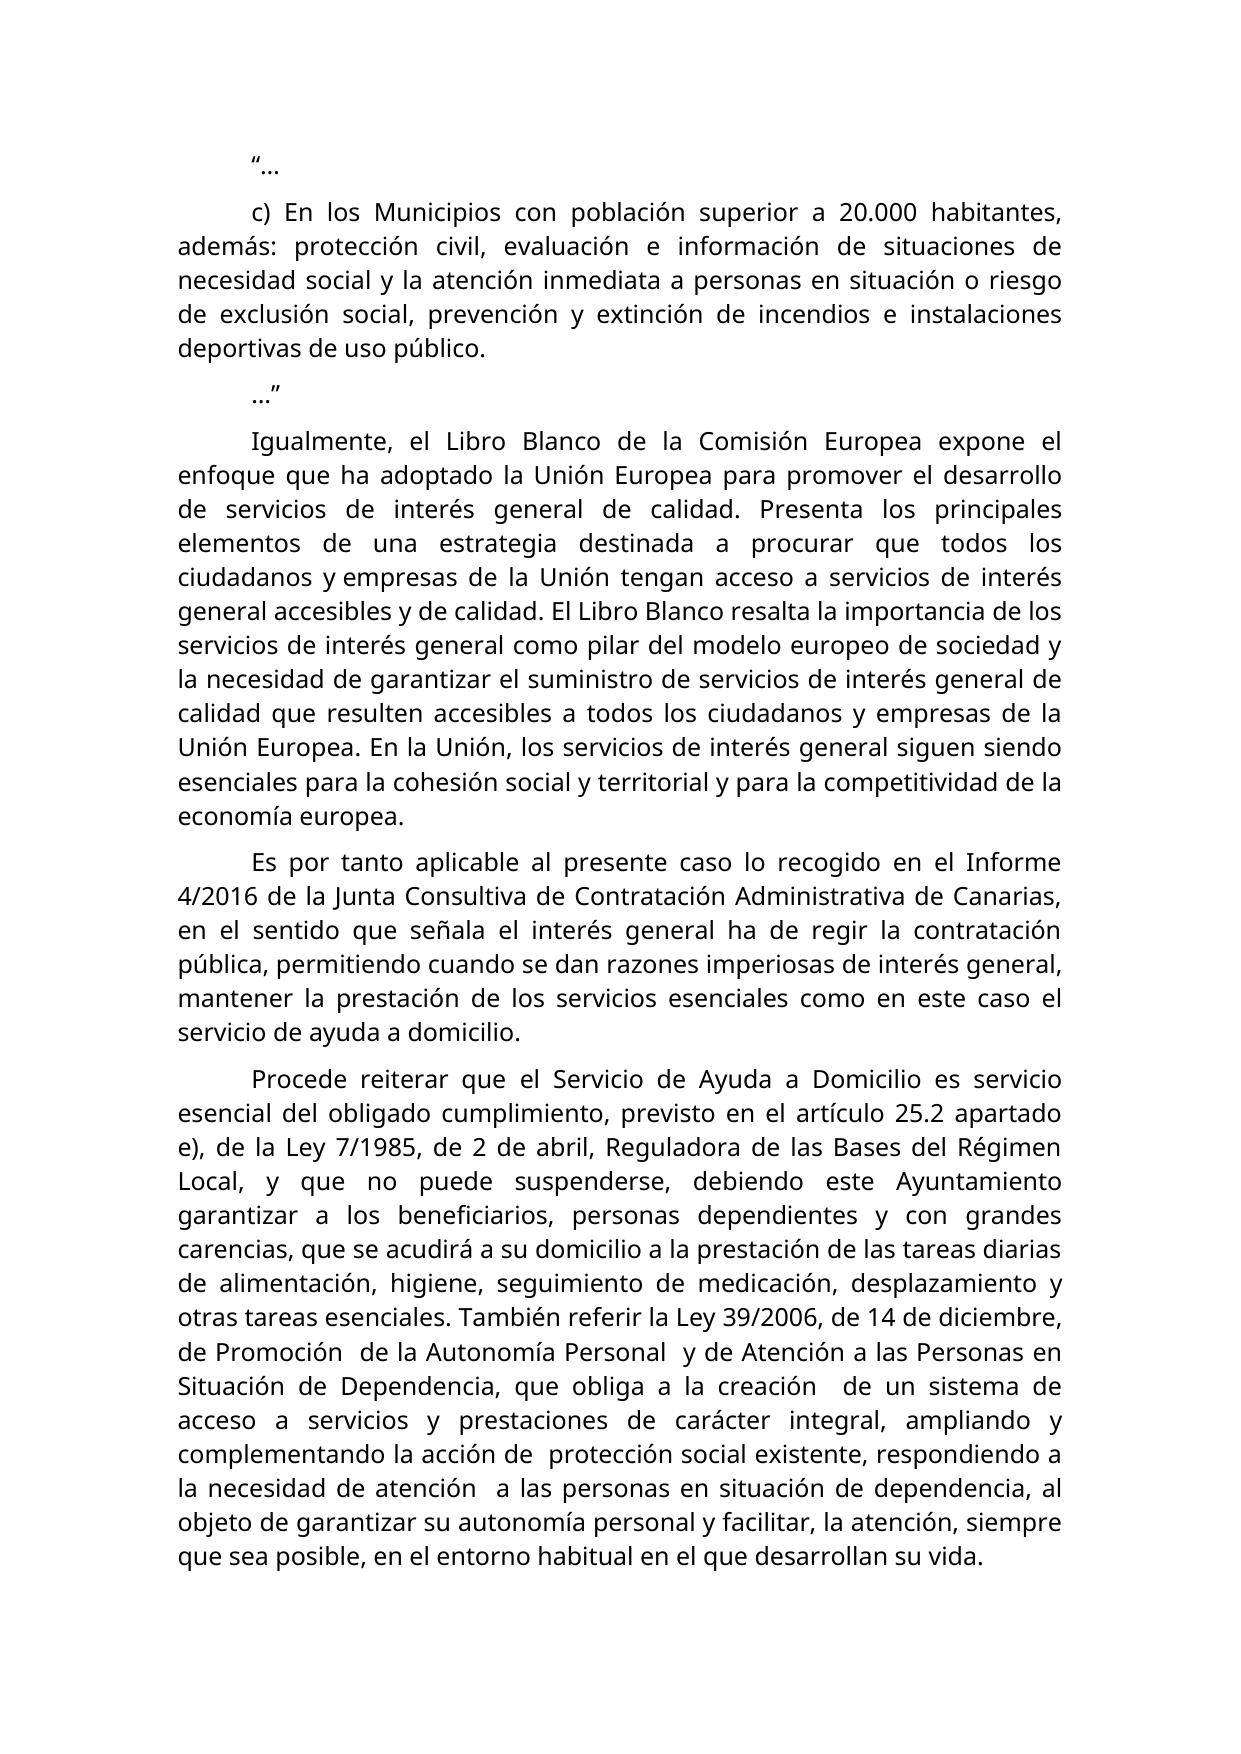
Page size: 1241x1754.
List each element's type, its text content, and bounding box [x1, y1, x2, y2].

text …” [177, 377, 1063, 411]
text Procede reiterar que el Servicio de Ayuda a Domicilio es servicio esencial del obligado cumplimiento, previsto en el artículo 25.2 apartado e), de la Ley 7/1985, de 2 de abril, Reguladora de las Bases del Régimen Local, y que no puede suspenderse, debiendo este Ayuntamiento garantizar a los beneficiarios, personas dependientes y con grandes carencias, que se acudirá a su domicilio a la prestación de las tareas diarias de alimentación, higiene, seguimiento de medicación, desplazamiento y otras tareas esenciales. También referir la Ley 39/2006, de 14 de diciembre, de Promoción de la Autonomía Personal y de Atención a las Personas en Situación de Dependencia, que obliga a la creación de un sistema de acceso a servicios y prestaciones de carácter integral, ampliando y complementando la acción de protección social existente, respondiendo a la necesidad de atención a las personas en situación de dependencia, al objeto de garantizar su autonomía personal y facilitar, la atención, siempre que sea posible, en el entorno habitual en el que desarrollan su vida. [177, 1062, 1063, 1573]
text Es por tanto aplicable al presente caso lo recogido en el Informe 4/2016 de la Junta Consultiva de Contratación Administrativa de Canarias, en el sentido que señala el interés general ha de regir la contratación pública, permitiendo cuando se dan razones imperiosas de interés general, mantener la prestación de los servicios esenciales como en este caso el servicio de ayuda a domicilio. [177, 845, 1063, 1049]
text Igualmente, el Libro Blanco de la Comisión Europea expone el enfoque que ha adoptado la Unión Europea para promover el desarrollo de servicios de interés general de calidad. Presenta los principales elementos de una estrategia destinada a procurar que todos los ciudadanos y empresas de la Unión tengan acceso a servicios de interés general accesibles y de calidad. El Libro Blanco resalta la importancia de los servicios de interés general como pilar del modelo europeo de sociedad y la necesidad de garantizar el suministro de servicios de interés general de calidad que resulten accesibles a todos los ciudadanos y empresas de la Unión Europea. En la Unión, los servicios de interés general siguen siendo esenciales para la cohesión social y territorial y para la competitividad de la economía europea. [177, 423, 1063, 832]
text “… [177, 148, 1063, 182]
text c) En los Municipios con población superior a 20.000 habitantes, además: protección civil, evaluación e información de situaciones de necesidad social y la atención inmediata a personas en situación o riesgo de exclusión social, prevención y extinción de incendios e instalaciones deportivas de uso público. [177, 194, 1063, 364]
